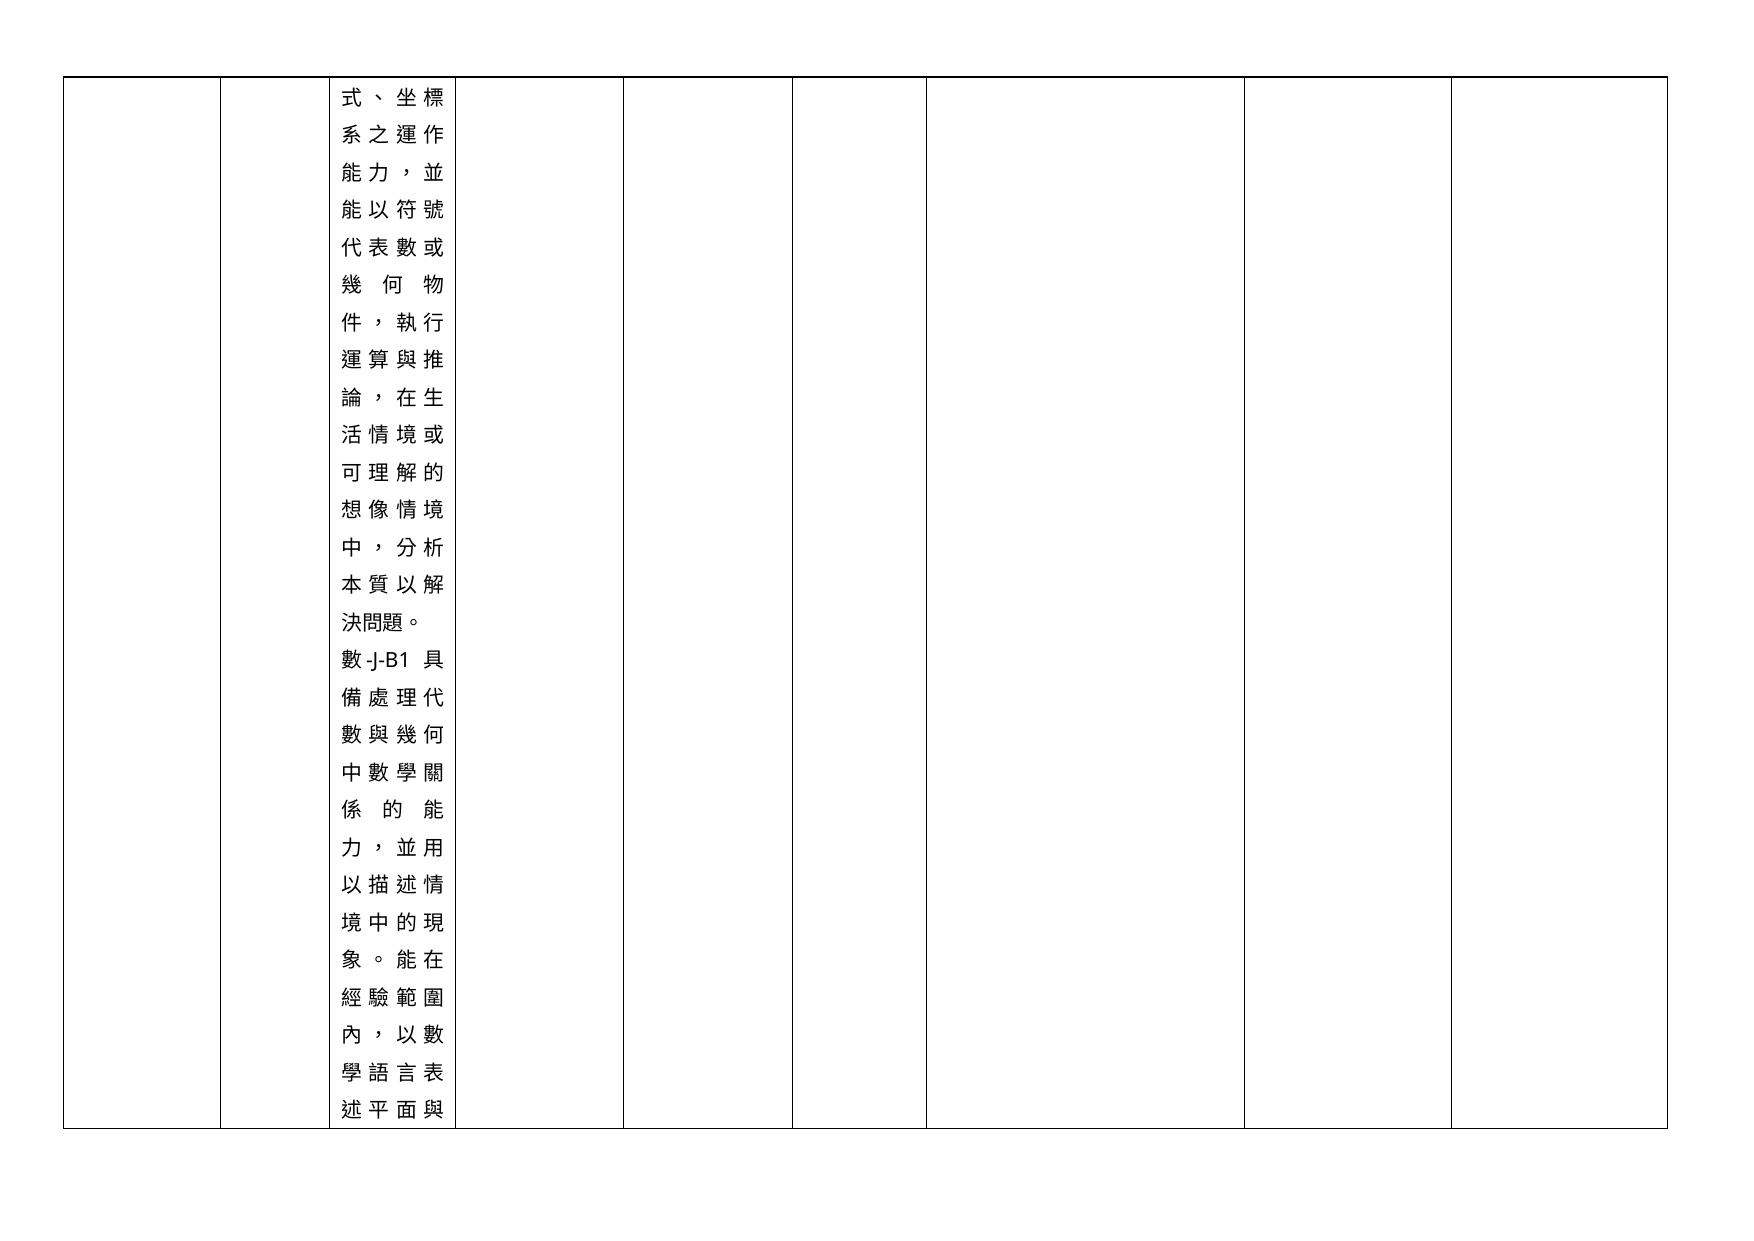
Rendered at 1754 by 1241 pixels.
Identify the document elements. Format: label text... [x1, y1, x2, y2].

table_cell [793, 78, 926, 1127]
table_cell [927, 78, 1244, 1127]
table_cell [1245, 78, 1451, 1127]
table_cell [624, 78, 792, 1127]
table_cell [1452, 78, 1667, 1127]
table_cell [64, 78, 220, 1127]
table_cell [221, 78, 329, 1127]
table_cell 式、坐標系之運作能力，並能以符號代表數或幾何物件，執行運算與推論，在生活情境或可理解的想像情境中，分析本質以解決問題。 數-J-B1 具備處理代數與幾何中數學關係的能力，並用以描述情境中的現象。能在經驗範圍內，以數學語言表述平面與 [330, 78, 455, 1127]
table_cell [456, 78, 623, 1127]
